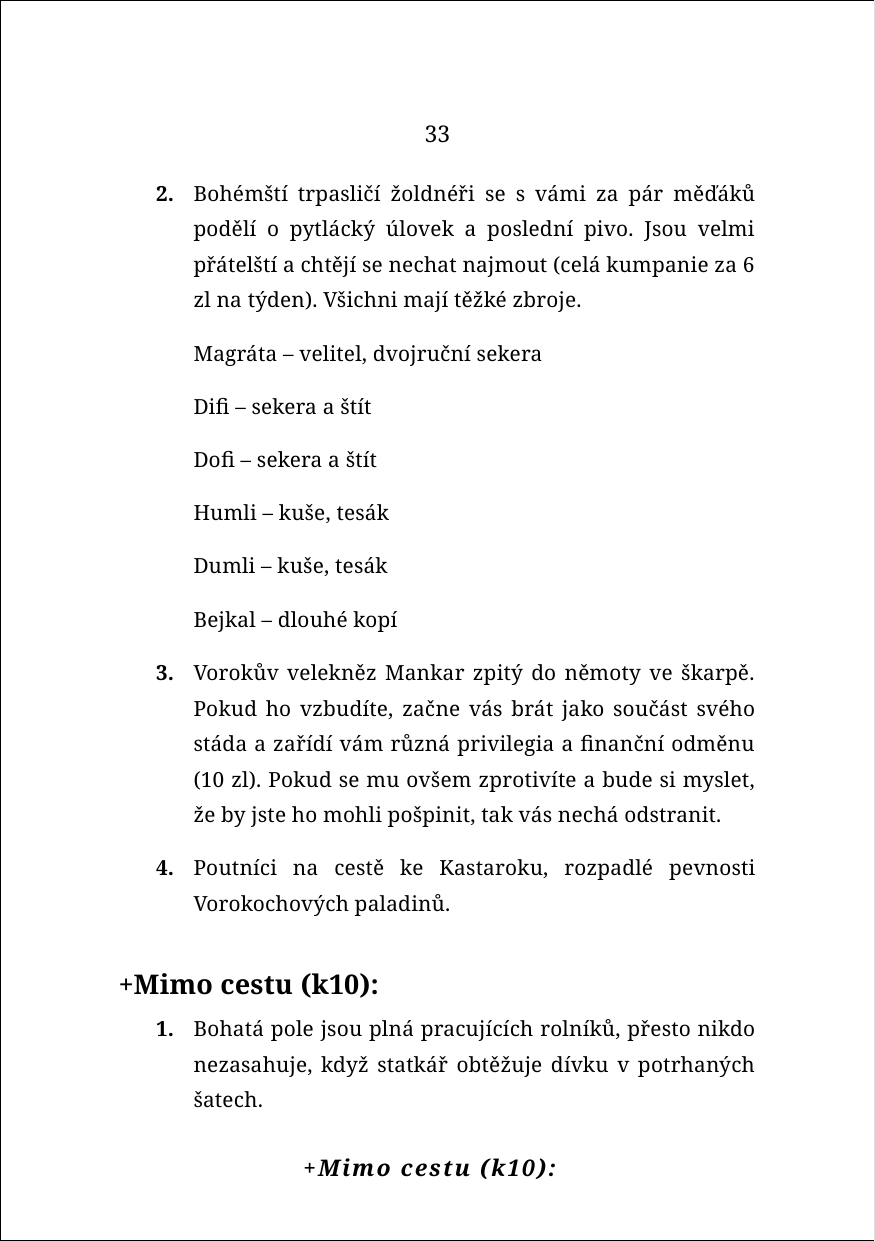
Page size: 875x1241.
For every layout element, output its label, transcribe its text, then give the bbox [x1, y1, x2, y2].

list Bohatá pole jsou plná pracujících rolníků, přesto nikdo nezasahuje, když statkář obtěžuje dívku v potrhaných šatech. [156, 1014, 756, 1114]
subtitle +Mimo cestu (k10): [118, 966, 756, 1003]
list Dofi – sekera a štít [156, 445, 756, 474]
list Bohémští trpasličí žoldnéři se s vámi za pár měďáků podělí o pytlácký úlovek a poslední pivo. Jsou velmi přátelští a chtějí se nechat najmout (celá kumpanie za 6 zl na týden). Všichni mají těžké zbroje. [156, 179, 756, 314]
list Bejkal – dlouhé kopí [156, 605, 756, 633]
list Humli – kuše, tesák [156, 498, 756, 527]
list Poutníci na cestě ke Kastaroku, rozpadlé pevnosti Vorokochových paladinů. [156, 853, 756, 917]
list Magráta – velitel, dvojruční sekera [156, 339, 756, 367]
list Dumli – kuše, tesák [156, 552, 756, 580]
list Difi – sekera a štít [156, 392, 756, 420]
list Vorokův velekněz Mankar zpitý do němoty ve škarpě. Pokud ho vzbudíte, začne vás brát jako součást svého stáda a zařídí vám různá privilegia a finanční odměnu (10 zl). Pokud se mu ovšem zprotivíte a bude si myslet, že by jste ho mohli pošpinit, tak vás nechá odstranit. [156, 658, 756, 829]
